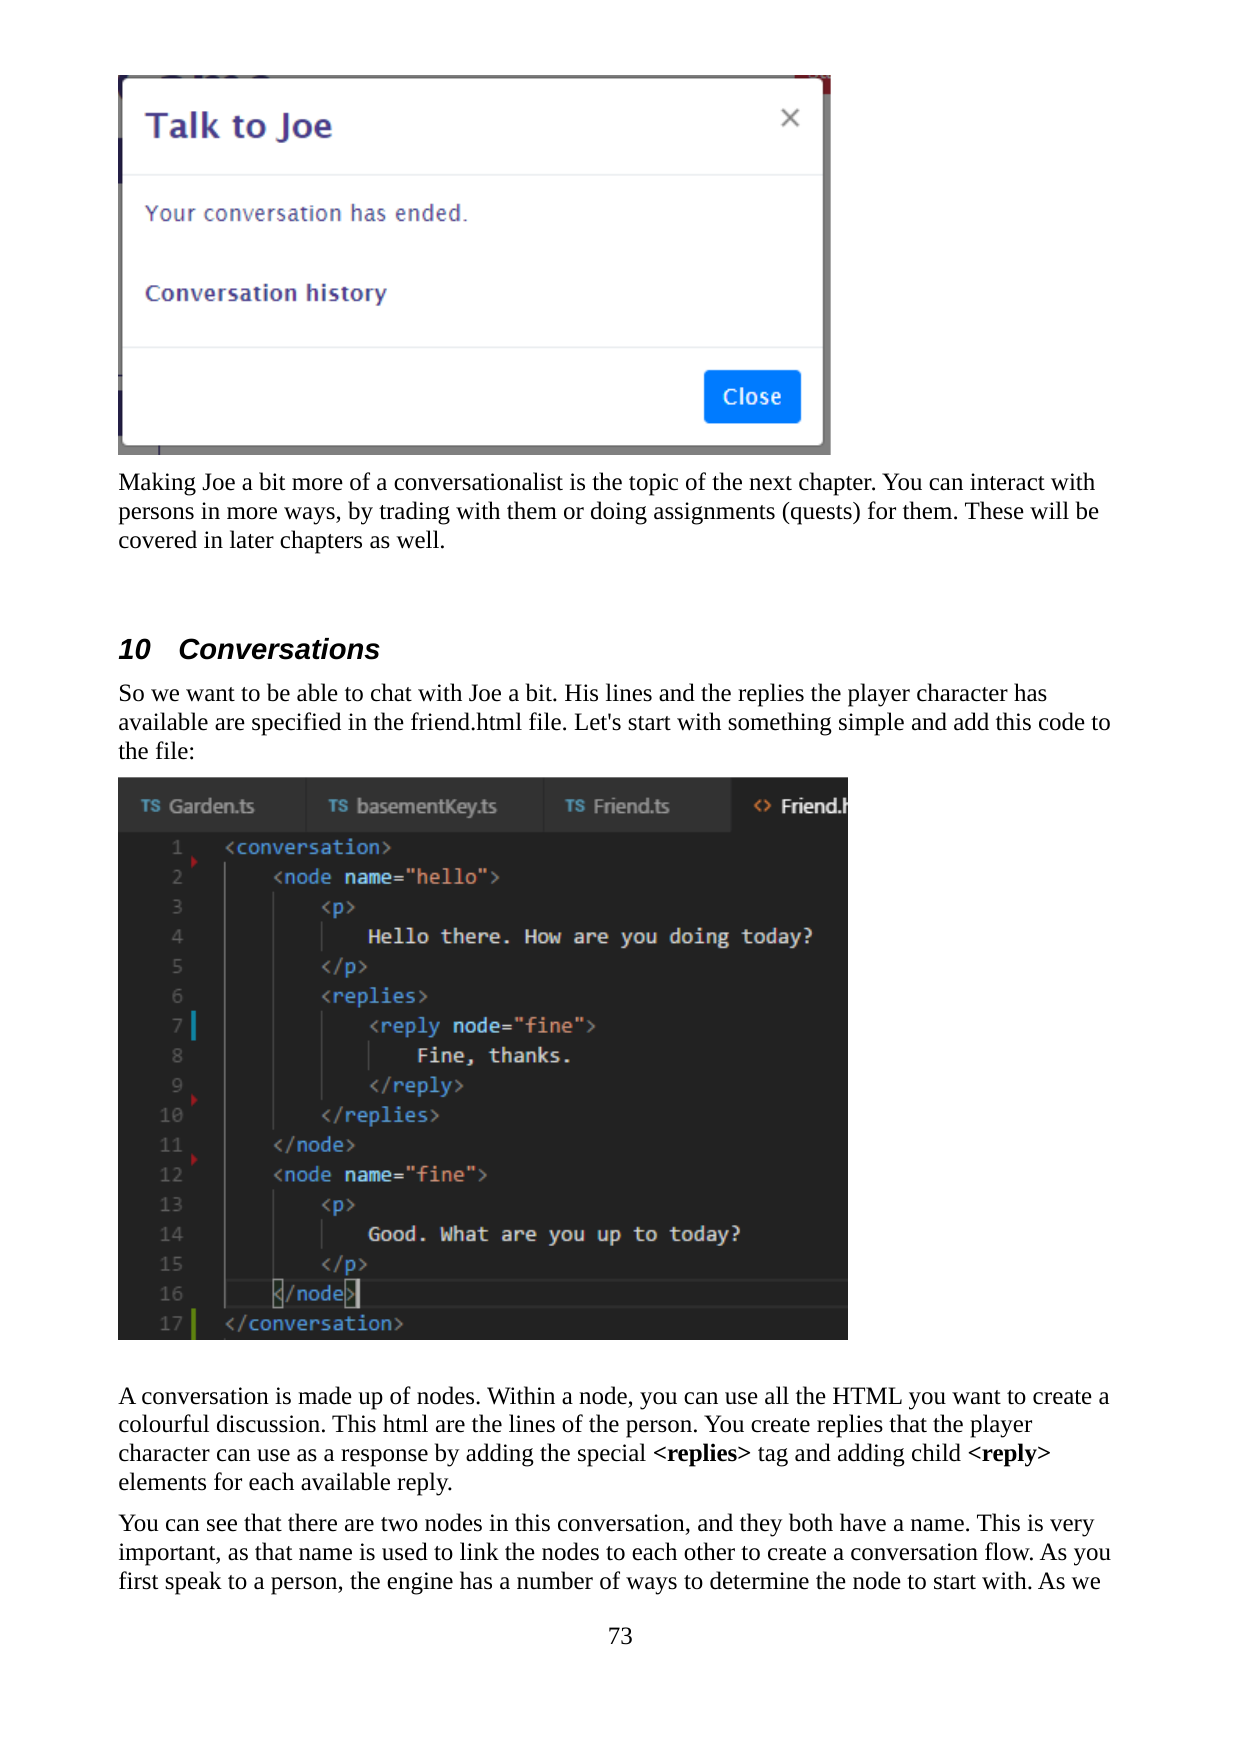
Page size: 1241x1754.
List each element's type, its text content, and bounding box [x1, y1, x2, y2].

subtitle Conversations [118, 632, 1122, 666]
text You can see that there are two nodes in this conversation, and they both have a name. This is very important, as that name is used to link the nodes to each other to create a conversation flow. As you first speak to a person, the engine has a number of ways to determine the node to start with. As we [118, 1508, 1122, 1594]
text Making Joe a bit more of a conversationalist is the topic of the next chapter. You can interact with persons in more ways, by trading with them or doing assignments (quests) for them. These will be covered in later chapters as well. [118, 467, 1122, 553]
text A conversation is made up of nodes. Within a node, you can use all the HTML you want to create a colourful discussion. This html are the lines of the person. You create replies that the player character can use as a response by adding the special <replies> tag and adding child <reply> elements for each available reply. [118, 1381, 1122, 1496]
text So we want to be able to chat with Joe a bit. His lines and the replies the player character has available are specified in the friend.html file. Let's start with something simple and add this code to the file: [118, 678, 1122, 764]
